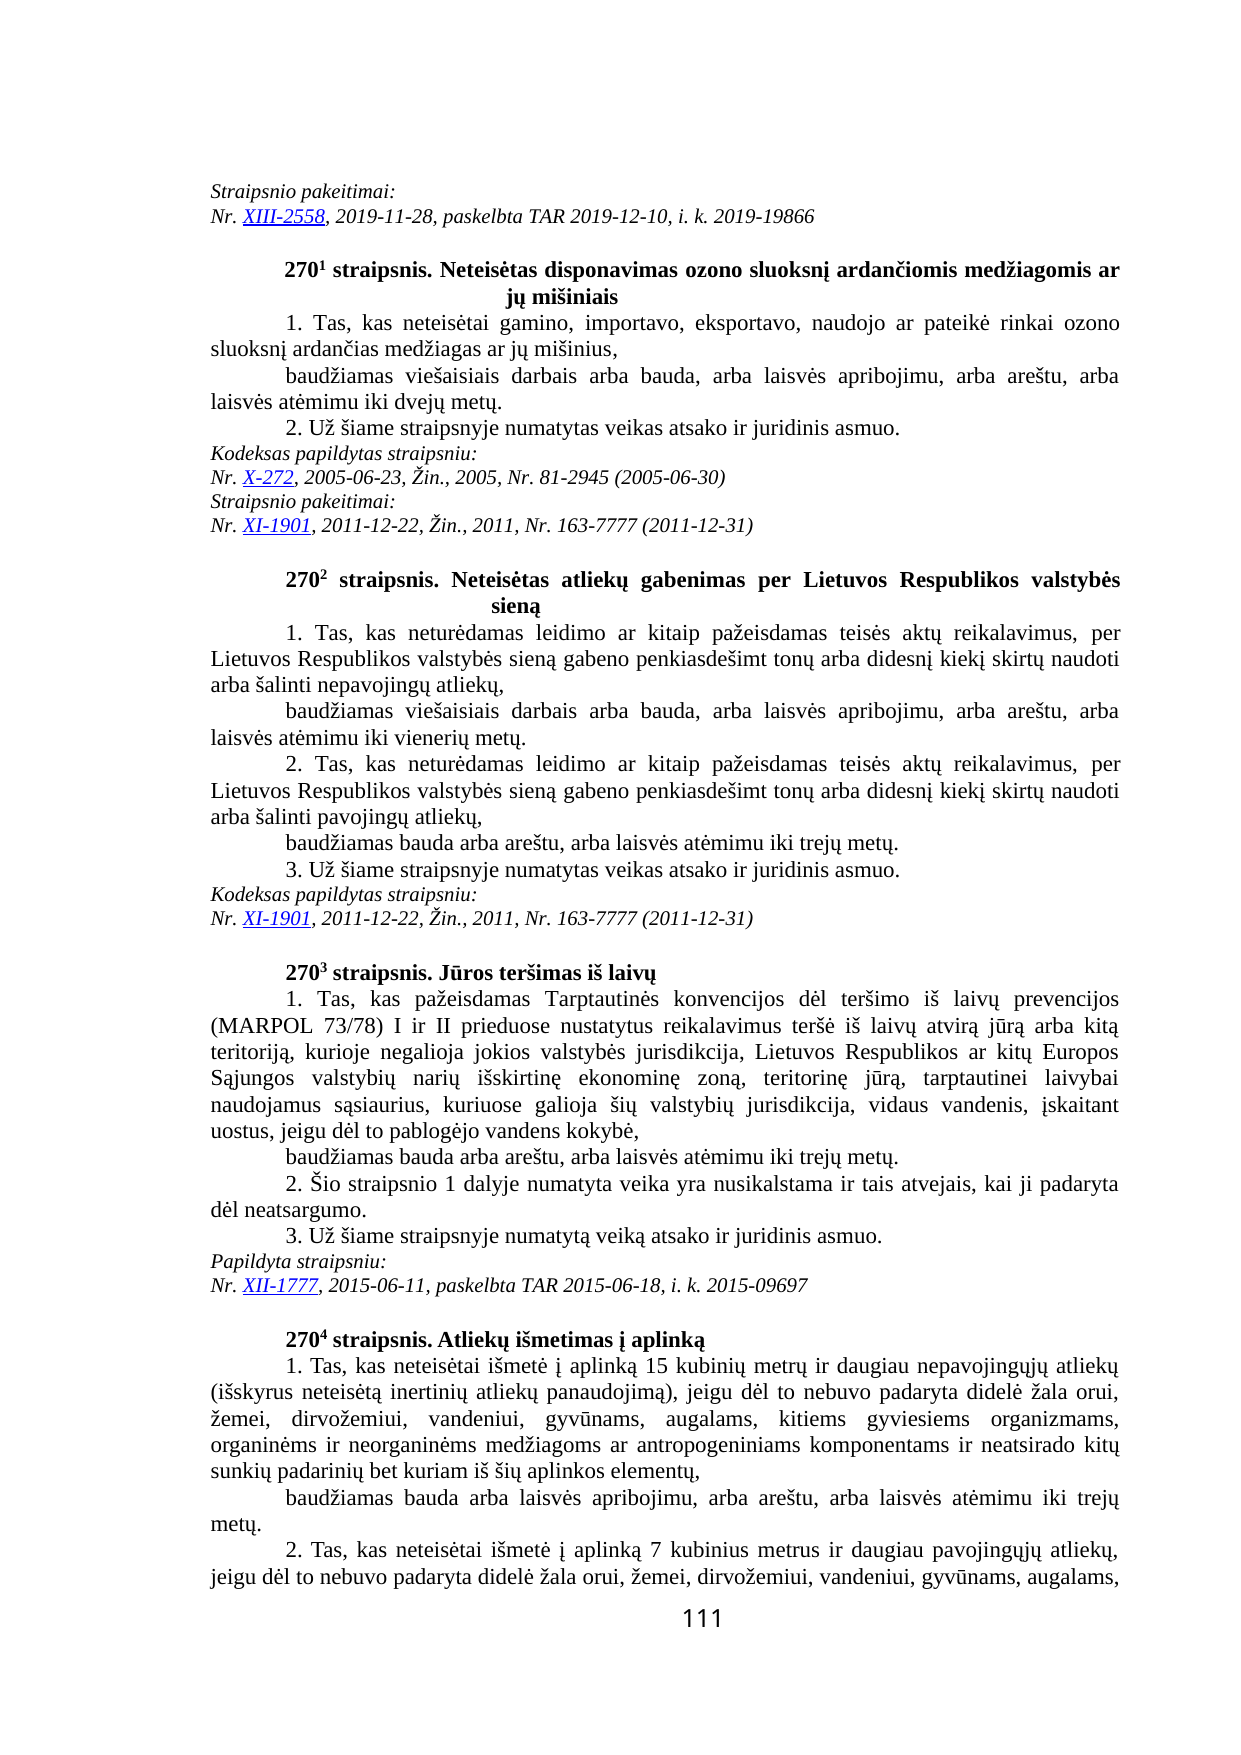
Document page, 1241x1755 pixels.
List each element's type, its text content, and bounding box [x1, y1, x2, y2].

text 1. Tas, kas neteisėtai gamino, importavo, eksportavo, naudojo ar pateikė rinkai ozono sluoksnį ardančias medžiagas ar jų mišinius, [210, 309, 1120, 362]
text Papildyta straipsniu: [210, 1249, 1120, 1273]
text Nr. XI-1901, 2011-12-22, Žin., 2011, Nr. 163-7777 (2011-12-31) [210, 513, 1120, 537]
text baudžiamas viešaisiais darbais arba bauda, arba laisvės apribojimu, arba areštu, arba laisvės atėmimu iki vienerių metų. [210, 698, 1120, 750]
text 2. Už šiame straipsnyje numatytas veikas atsako ir juridinis asmuo. [210, 414, 1120, 441]
text 2. Tas, kas neteisėtai išmetė į aplinką 7 kubinius metrus ir daugiau pavojingųjų atliekų, jeigu dėl to nebuvo padaryta didelė žala orui, žemei, dirvožemiui, vandeniui, gyvūnams, augalams, [210, 1537, 1120, 1589]
text Nr. X-272, 2005-06-23, Žin., 2005, Nr. 81-2945 (2005-06-30) [210, 465, 1120, 489]
text 2. Šio straipsnio 1 dalyje numatyta veika yra nusikalstama ir tais atvejais, kai ji padaryta dėl neatsargumo. [210, 1170, 1120, 1222]
text 2702 straipsnis. Neteisėtas atliekų gabenimas per Lietuvos Respublikos valstybės sieną [285, 566, 1120, 618]
text Nr. XIII-2558, 2019-11-28, paskelbta TAR 2019-12-10, i. k. 2019-19866 [210, 203, 1120, 228]
text 3. Už šiame straipsnyje numatytas veikas atsako ir juridinis asmuo. [210, 856, 1120, 882]
text Kodeksas papildytas straipsniu: [210, 882, 1120, 906]
text baudžiamas bauda arba laisvės apribojimu, arba areštu, arba laisvės atėmimu iki trejų metų. [210, 1484, 1120, 1537]
text 2. Tas, kas neturėdamas leidimo ar kitaip pažeisdamas teisės aktų reikalavimus, per Lietuvos Respublikos valstybės sieną gabeno penkiasdešimt tonų arba didesnį kiekį skirtų naudoti arba šalinti pavojingų atliekų, [210, 750, 1120, 829]
text 2704 straipsnis. Atliekų išmetimas į aplinką [210, 1326, 1120, 1352]
text Straipsnio pakeitimai: [210, 179, 1120, 203]
text 3. Už šiame straipsnyje numatytą veiką atsako ir juridinis asmuo. [210, 1222, 1120, 1249]
text Kodeksas papildytas straipsniu: [210, 441, 1120, 465]
text 2703 straipsnis. Jūros teršimas iš laivų [210, 959, 1120, 985]
text 1. Tas, kas neteisėtai išmetė į aplinką 15 kubinių metrų ir daugiau nepavojingųjų atliekų (išskyrus neteisėtą inertinių atliekų panaudojimą), jeigu dėl to nebuvo padaryta didelė žala orui, žemei, dirvožemiui, vandeniui, gyvūnams, augalams, kitiems gyviesiems organizmams, organinėms ir neorganinėms medžiagoms ar antropogeniniams komponentams ir neatsirado kitų sunkių padarinių bet kuriam iš šių aplinkos elementų, [210, 1352, 1120, 1484]
text 1. Tas, kas neturėdamas leidimo ar kitaip pažeisdamas teisės aktų reikalavimus, per Lietuvos Respublikos valstybės sieną gabeno penkiasdešimt tonų arba didesnį kiekį skirtų naudoti arba šalinti nepavojingų atliekų, [210, 618, 1120, 698]
text baudžiamas bauda arba areštu, arba laisvės atėmimu iki trejų metų. [210, 829, 1120, 856]
text Straipsnio pakeitimai: [210, 489, 1120, 513]
text 1. Tas, kas pažeisdamas Tarptautinės konvencijos dėl teršimo iš laivų prevencijos (MARPOL 73/78) I ir II prieduose nustatytus reikalavimus teršė iš laivų atvirą jūrą arba kitą teritoriją, kurioje negalioja jokios valstybės jurisdikcija, Lietuvos Respublikos ar kitų Europos Sąjungos valstybių narių išskirtinę ekonominę zoną, teritorinę jūrą, tarptautinei laivybai naudojamus sąsiaurius, kuriuose galioja šių valstybių jurisdikcija, vidaus vandenis, įskaitant uostus, jeigu dėl to pablogėjo vandens kokybė, [210, 985, 1120, 1143]
text baudžiamas bauda arba areštu, arba laisvės atėmimu iki trejų metų. [210, 1143, 1120, 1170]
text baudžiamas viešaisiais darbais arba bauda, arba laisvės apribojimu, arba areštu, arba laisvės atėmimu iki dvejų metų. [210, 362, 1120, 414]
text Nr. XII-1777, 2015-06-11, paskelbta TAR 2015-06-18, i. k. 2015-09697 [210, 1273, 1120, 1297]
text 2701 straipsnis. Neteisėtas disponavimas ozono sluoksnį ardančiomis medžiagomis ar jų mišiniais [284, 256, 1120, 309]
text Nr. XI-1901, 2011-12-22, Žin., 2011, Nr. 163-7777 (2011-12-31) [210, 906, 1120, 930]
